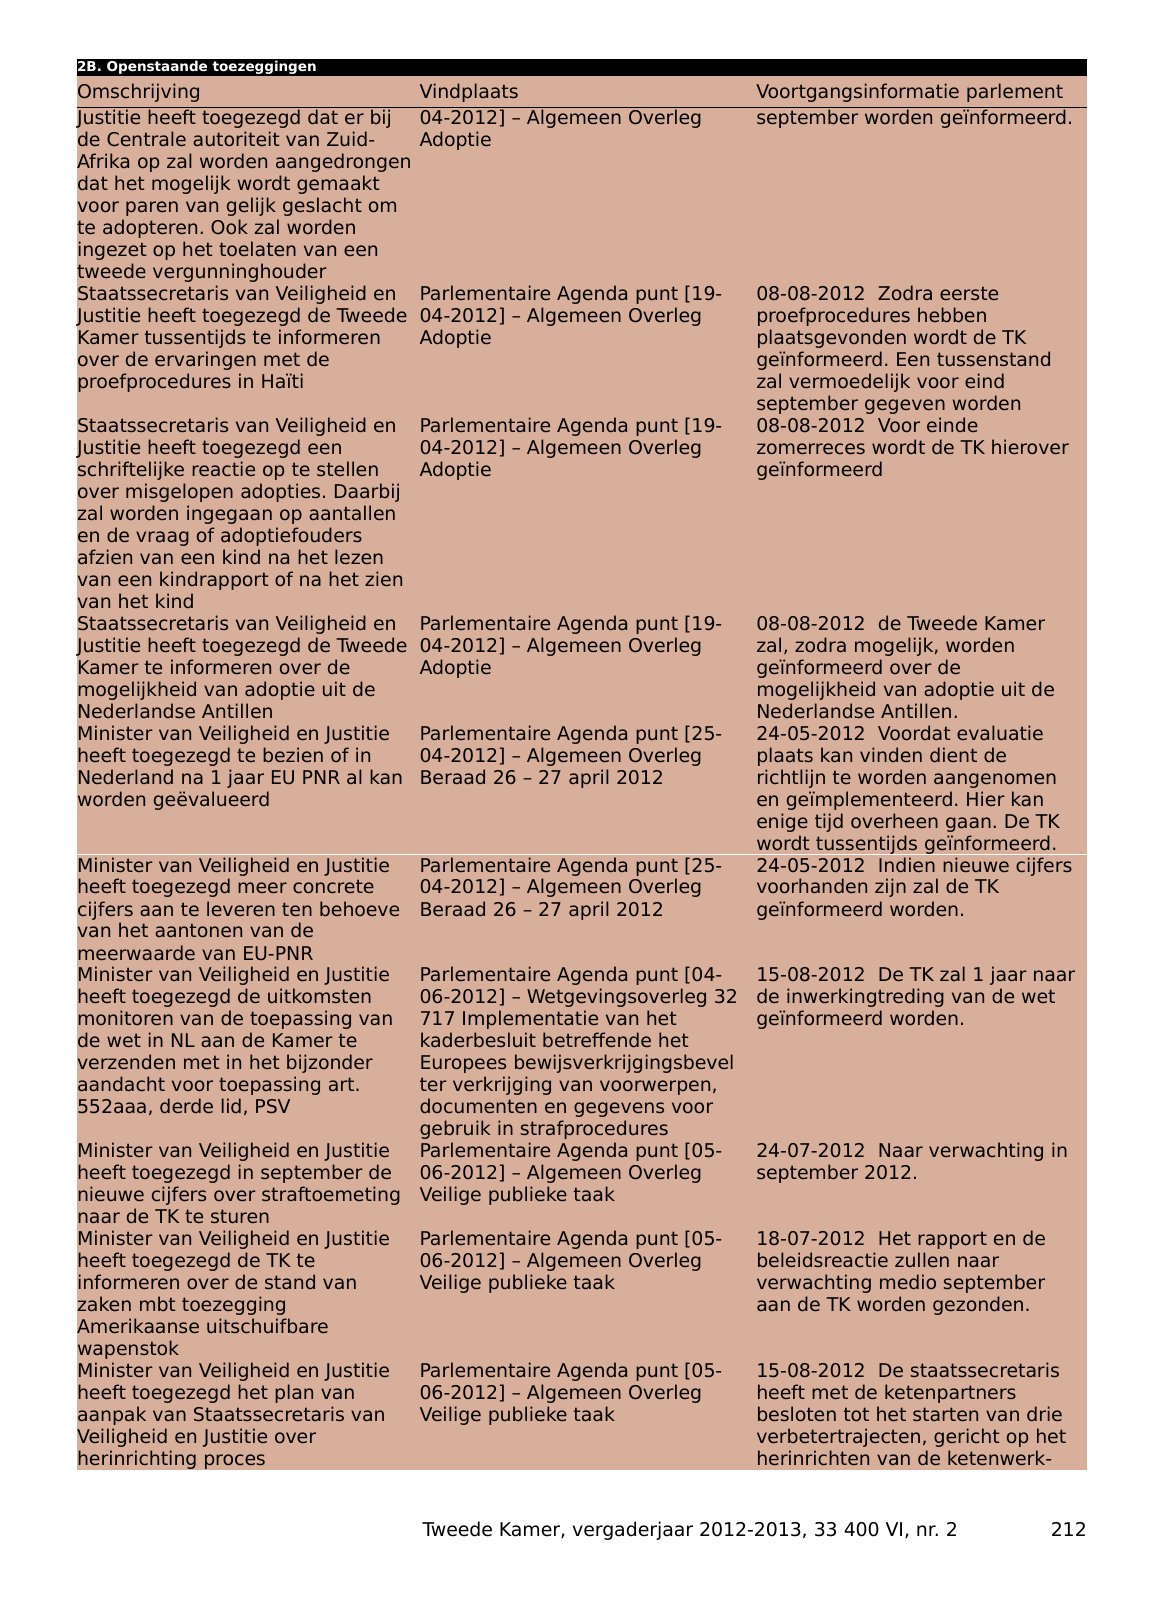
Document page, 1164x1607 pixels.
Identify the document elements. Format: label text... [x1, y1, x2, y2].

table_cell 24-05-2012 Indien nieuwe cijfers voorhanden zijn zal de TK geïnformeerd worden. [750, 855, 1087, 964]
table_cell Parlementaire Agenda punt [19-04-2012] – Algemeen Overleg Adoptie [413, 415, 750, 613]
table_cell Staatssecretaris van Veiligheid en Justitie heeft toegezegd de Tweede Kamer te informeren over de mogelijkheid van adoptie uit de Nederlandse Antillen [77, 613, 413, 723]
table_cell Justitie heeft toegezegd dat er bij de Centrale autoriteit van Zuid-Afrika op zal worden aangedrongen dat het mogelijk wordt gemaakt voor paren van gelijk geslacht om te adopteren. Ook zal worden ingezet op het toelaten van een tweede vergunninghouder [77, 108, 413, 283]
table_cell 18-07-2012 Het rapport en de beleidsreactie zullen naar verwachting medio september aan de TK worden gezonden. [750, 1228, 1087, 1360]
table_cell Staatssecretaris van Veiligheid en Justitie heeft toegezegd een schriftelijke reactie op te stellen over misgelopen adopties. Daarbij zal worden ingegaan op aantallen en de vraag of adoptiefouders afzien van een kind na het lezen van een kindrapport of na het zien van het kind [77, 415, 413, 613]
table_cell Omschrijving [77, 76, 413, 107]
table_cell Minister van Veiligheid en Justitie heeft toegezegd het plan van aanpak van Staatssecretaris van Veiligheid en Justitie over herinrichting proces [77, 1360, 413, 1470]
table_cell Voortgangsinformatie parlement [750, 76, 1087, 107]
table_cell Staatssecretaris van Veiligheid en Justitie heeft toegezegd de Tweede Kamer tussentijds te informeren over de ervaringen met de proefprocedures in Haïti [77, 283, 413, 415]
table_cell 15-08-2012 De staatssecretaris heeft met de ketenpartners besloten tot het starten van drie verbetertrajecten, gericht op het herinrichten van de ketenwerk- [750, 1360, 1087, 1470]
table_cell Minister van Veiligheid en Justitie heeft toegezegd de uitkomsten monitoren van de toepassing van de wet in NL aan de Kamer te verzenden met in het bijzonder aandacht voor toepassing art. 552aaa, derde lid, PSV [77, 964, 413, 1140]
table_cell Vindplaats [413, 76, 750, 107]
table_cell 08-08-2012 de Tweede Kamer zal, zodra mogelijk, worden geïnformeerd over de mogelijkheid van adoptie uit de Nederlandse Antillen. [750, 613, 1087, 723]
table_cell Minister van Veiligheid en Justitie heeft toegezegd te bezien of in Nederland na 1 jaar EU PNR al kan worden geëvalueerd [77, 723, 413, 854]
table_cell Minister van Veiligheid en Justitie heeft toegezegd de TK te informeren over de stand van zaken mbt toezegging Amerikaanse uitschuifbare wapenstok [77, 1228, 413, 1360]
table_cell 24-07-2012 Naar verwachting in september 2012. [750, 1140, 1087, 1228]
table_cell Minister van Veiligheid en Justitie heeft toegezegd meer concrete cijfers aan te leveren ten behoeve van het aantonen van de meerwaarde van EU-PNR [77, 855, 413, 964]
table_cell 08-08-2012 Zodra eerste proefprocedures hebben plaatsgevonden wordt de TK geïnformeerd. Een tussenstand zal vermoedelijk voor eind september gegeven worden [750, 283, 1087, 415]
table_cell Parlementaire Agenda punt [04-06-2012] – Wetgevingsoverleg 32 717 Implementatie van het kaderbesluit betreffende het Europees bewijsverkrijgingsbevel ter verkrijging van voorwerpen, documenten en gegevens voor gebruik in strafprocedures [413, 964, 750, 1140]
table_header 2B. Openstaande toezeggingen [77, 59, 1087, 75]
table_cell 15-08-2012 De TK zal 1 jaar naar de inwerkingtreding van de wet geïnformeerd worden. [750, 964, 1087, 1140]
table_cell Parlementaire Agenda punt [25-04-2012] – Algemeen Overleg Beraad 26 – 27 april 2012 [413, 723, 750, 854]
table_cell september worden geïnformeerd. [750, 108, 1087, 283]
table_cell Parlementaire Agenda punt [25-04-2012] – Algemeen Overleg Beraad 26 – 27 april 2012 [413, 855, 750, 964]
table_cell 04-2012] – Algemeen Overleg Adoptie [413, 108, 750, 283]
table_cell Parlementaire Agenda punt [19-04-2012] – Algemeen Overleg Adoptie [413, 283, 750, 415]
table_cell Parlementaire Agenda punt [05-06-2012] – Algemeen Overleg Veilige publieke taak [413, 1360, 750, 1470]
table_cell Parlementaire Agenda punt [05-06-2012] – Algemeen Overleg Veilige publieke taak [413, 1228, 750, 1360]
table_cell Parlementaire Agenda punt [19-04-2012] – Algemeen Overleg Adoptie [413, 613, 750, 723]
table_cell Minister van Veiligheid en Justitie heeft toegezegd in september de nieuwe cijfers over straftoemeting naar de TK te sturen [77, 1140, 413, 1228]
table_cell 08-08-2012 Voor einde zomerreces wordt de TK hierover geïnformeerd [750, 415, 1087, 613]
table_cell Parlementaire Agenda punt [05-06-2012] – Algemeen Overleg Veilige publieke taak [413, 1140, 750, 1228]
table_cell 24-05-2012 Voordat evaluatie plaats kan vinden dient de richtlijn te worden aangenomen en geïmplementeerd. Hier kan enige tijd overheen gaan. De TK wordt tussentijds geïnformeerd. [750, 723, 1087, 854]
